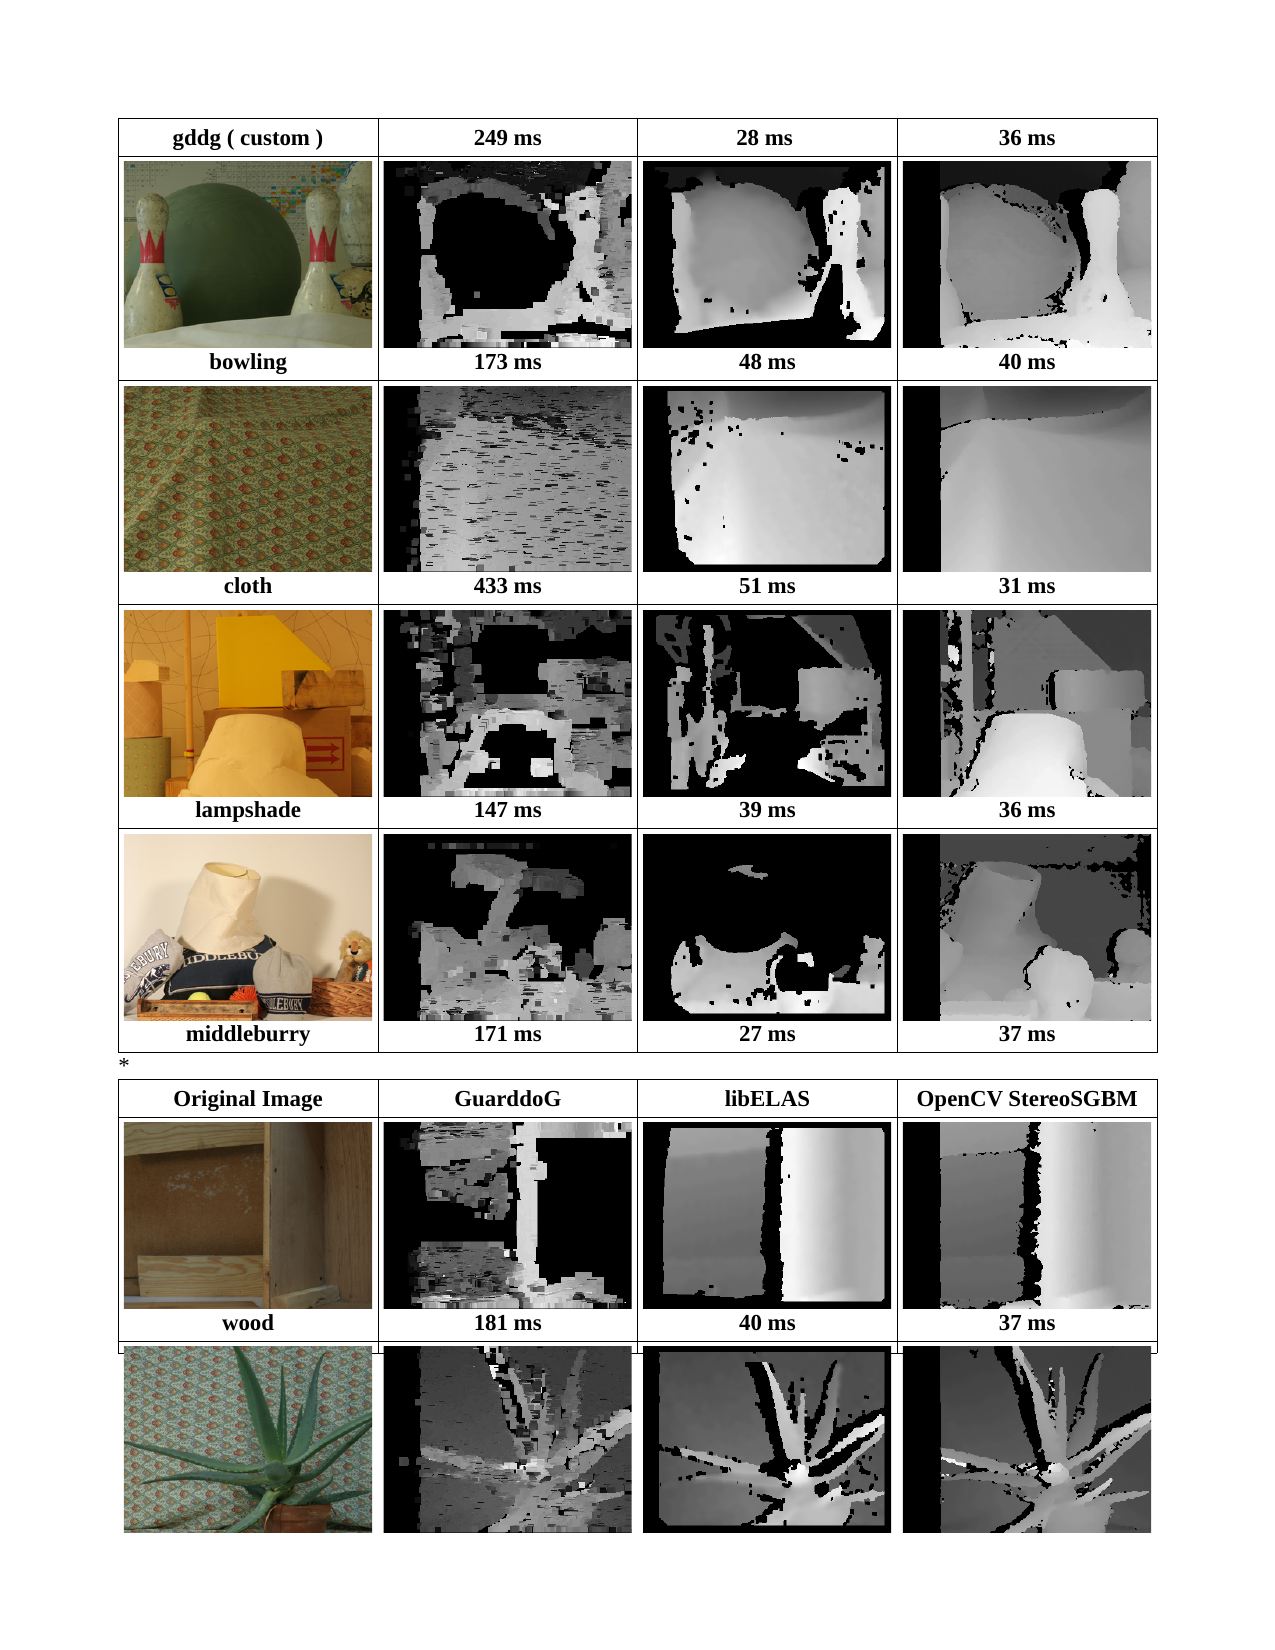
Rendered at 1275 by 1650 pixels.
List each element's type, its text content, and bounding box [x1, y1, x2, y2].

table_cell 39 ms [638, 605, 897, 828]
table_cell 249 ms [379, 119, 637, 156]
picture [643, 1346, 892, 1533]
picture [123, 834, 373, 1021]
table_header OpenCV StereoSGBM [898, 1080, 1157, 1117]
table_cell [379, 1342, 637, 1352]
table_cell [379, 1118, 637, 1122]
table_cell lampshade [119, 605, 378, 828]
picture [902, 1122, 1152, 1309]
table_cell 171 ms [379, 829, 637, 1052]
picture [123, 161, 373, 348]
table_cell [898, 1118, 1157, 1122]
table_cell 48 ms [638, 157, 897, 380]
picture [383, 834, 632, 1021]
picture [383, 386, 632, 572]
table_cell [638, 1118, 897, 1122]
picture [643, 161, 892, 348]
table_cell 181 ms [379, 1123, 637, 1341]
table_cell gddg ( custom ) [119, 119, 378, 156]
picture [383, 1122, 632, 1309]
picture [383, 1346, 632, 1533]
table_cell 433 ms [379, 381, 637, 604]
table_cell [638, 1342, 897, 1352]
table_cell [119, 1118, 378, 1122]
table_cell 36 ms [898, 119, 1157, 156]
picture [902, 161, 1152, 348]
table_cell [898, 1342, 1157, 1352]
picture [643, 610, 892, 797]
picture [643, 834, 892, 1021]
text * [118, 1053, 1157, 1079]
picture [383, 610, 632, 797]
picture [902, 386, 1152, 572]
picture [902, 834, 1152, 1021]
picture [902, 610, 1152, 797]
table_cell 37 ms [898, 829, 1157, 1052]
table_cell 31 ms [898, 381, 1157, 604]
table_cell bowling [119, 157, 378, 380]
picture [383, 161, 632, 348]
table_cell 36 ms [898, 605, 1157, 828]
table_cell [119, 1342, 378, 1352]
picture [643, 386, 892, 572]
table_cell 40 ms [638, 1123, 897, 1341]
picture [643, 1122, 892, 1309]
table_header Original Image [119, 1080, 378, 1117]
table_cell 51 ms [638, 381, 897, 604]
picture [123, 610, 373, 797]
table_cell 147 ms [379, 605, 637, 828]
table_cell wood [119, 1123, 378, 1341]
table_cell 28 ms [638, 119, 897, 156]
table_cell 27 ms [638, 829, 897, 1052]
table_cell cloth [119, 381, 378, 604]
table_cell 37 ms [898, 1123, 1157, 1341]
picture [902, 1346, 1152, 1533]
picture [123, 386, 373, 572]
table_cell 173 ms [379, 157, 637, 380]
table_cell 40 ms [898, 157, 1157, 380]
picture [123, 1346, 373, 1533]
table_header GuarddoG [379, 1080, 637, 1117]
table_cell middleburry [119, 829, 378, 1052]
picture [123, 1122, 373, 1309]
table_header libELAS [638, 1080, 897, 1117]
